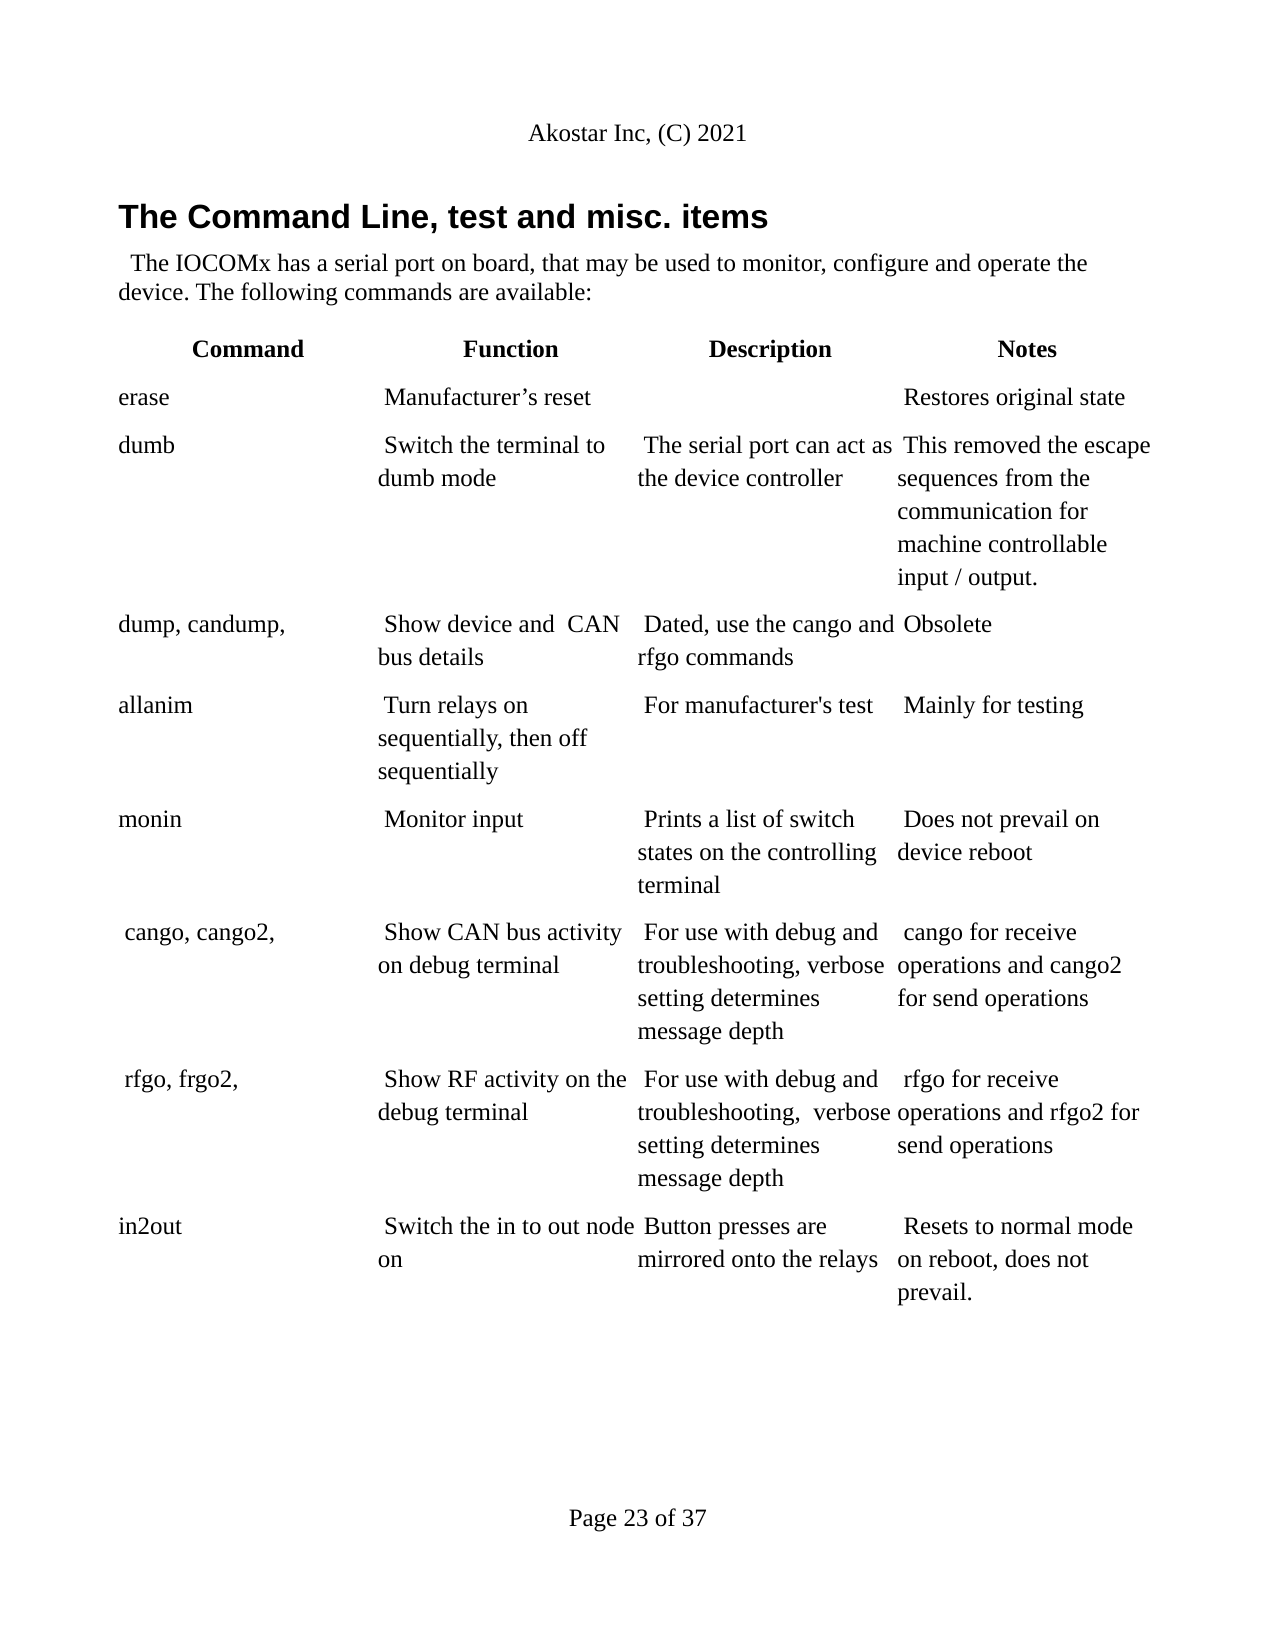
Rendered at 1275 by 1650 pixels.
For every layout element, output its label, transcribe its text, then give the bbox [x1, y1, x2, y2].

table_cell Turn relays on sequentially, then off sequentially [378, 690, 637, 804]
table_cell dumb [118, 430, 378, 609]
table_cell Restores original state [897, 382, 1157, 430]
table_cell Mainly for testing [897, 690, 1157, 804]
table_cell Switch the terminal to dumb mode [378, 430, 637, 609]
table_cell dump, candump, [118, 610, 378, 690]
table_cell This removed the escape sequences from the communication for machine controllable input / output. [897, 430, 1157, 609]
table_cell Resets to normal mode on reboot, does not prevail. [897, 1211, 1157, 1324]
table_header Command [118, 335, 378, 382]
table_cell Show CAN bus activity on debug terminal [378, 918, 637, 1064]
table_cell For use with debug and troubleshooting, verbose setting determines message depth [638, 918, 897, 1064]
table_cell cango, cango2, [118, 918, 378, 1064]
subtitle The Command Line, test and misc. items [118, 197, 1157, 236]
table_header Description [638, 335, 897, 382]
table_cell Monitor input [378, 804, 637, 917]
table_header Function [378, 335, 637, 382]
table_cell The serial port can act as the device controller [638, 430, 897, 609]
table_cell Manufacturer’s reset [378, 382, 637, 430]
table_cell Show device and CAN bus details [378, 610, 637, 690]
table_cell cango for receive operations and cango2 for send operations [897, 918, 1157, 1064]
table_cell [638, 382, 897, 430]
table_cell Prints a list of switch states on the controlling terminal [638, 804, 897, 917]
text The IOCOMx has a serial port on board, that may be used to monitor, configure and operate the device. The following commands are available: [118, 248, 1157, 306]
table_cell Show RF activity on the debug terminal [378, 1064, 637, 1211]
table_cell For manufacturer's test [638, 690, 897, 804]
table_cell Dated, use the cango and rfgo commands [638, 610, 897, 690]
table_cell Button presses are mirrored onto the relays [638, 1211, 897, 1324]
table_cell rfgo, frgo2, [118, 1064, 378, 1211]
table_cell Obsolete [897, 610, 1157, 690]
table_cell rfgo for receive operations and rfgo2 for send operations [897, 1064, 1157, 1211]
table_cell allanim [118, 690, 378, 804]
table_cell Does not prevail on device reboot [897, 804, 1157, 917]
table_cell monin [118, 804, 378, 917]
table_cell For use with debug and troubleshooting, verbose setting determines message depth [638, 1064, 897, 1211]
table_header Notes [897, 335, 1157, 382]
table_cell Switch the in to out node on [378, 1211, 637, 1324]
table_cell in2out [118, 1211, 378, 1324]
table_cell erase [118, 382, 378, 430]
